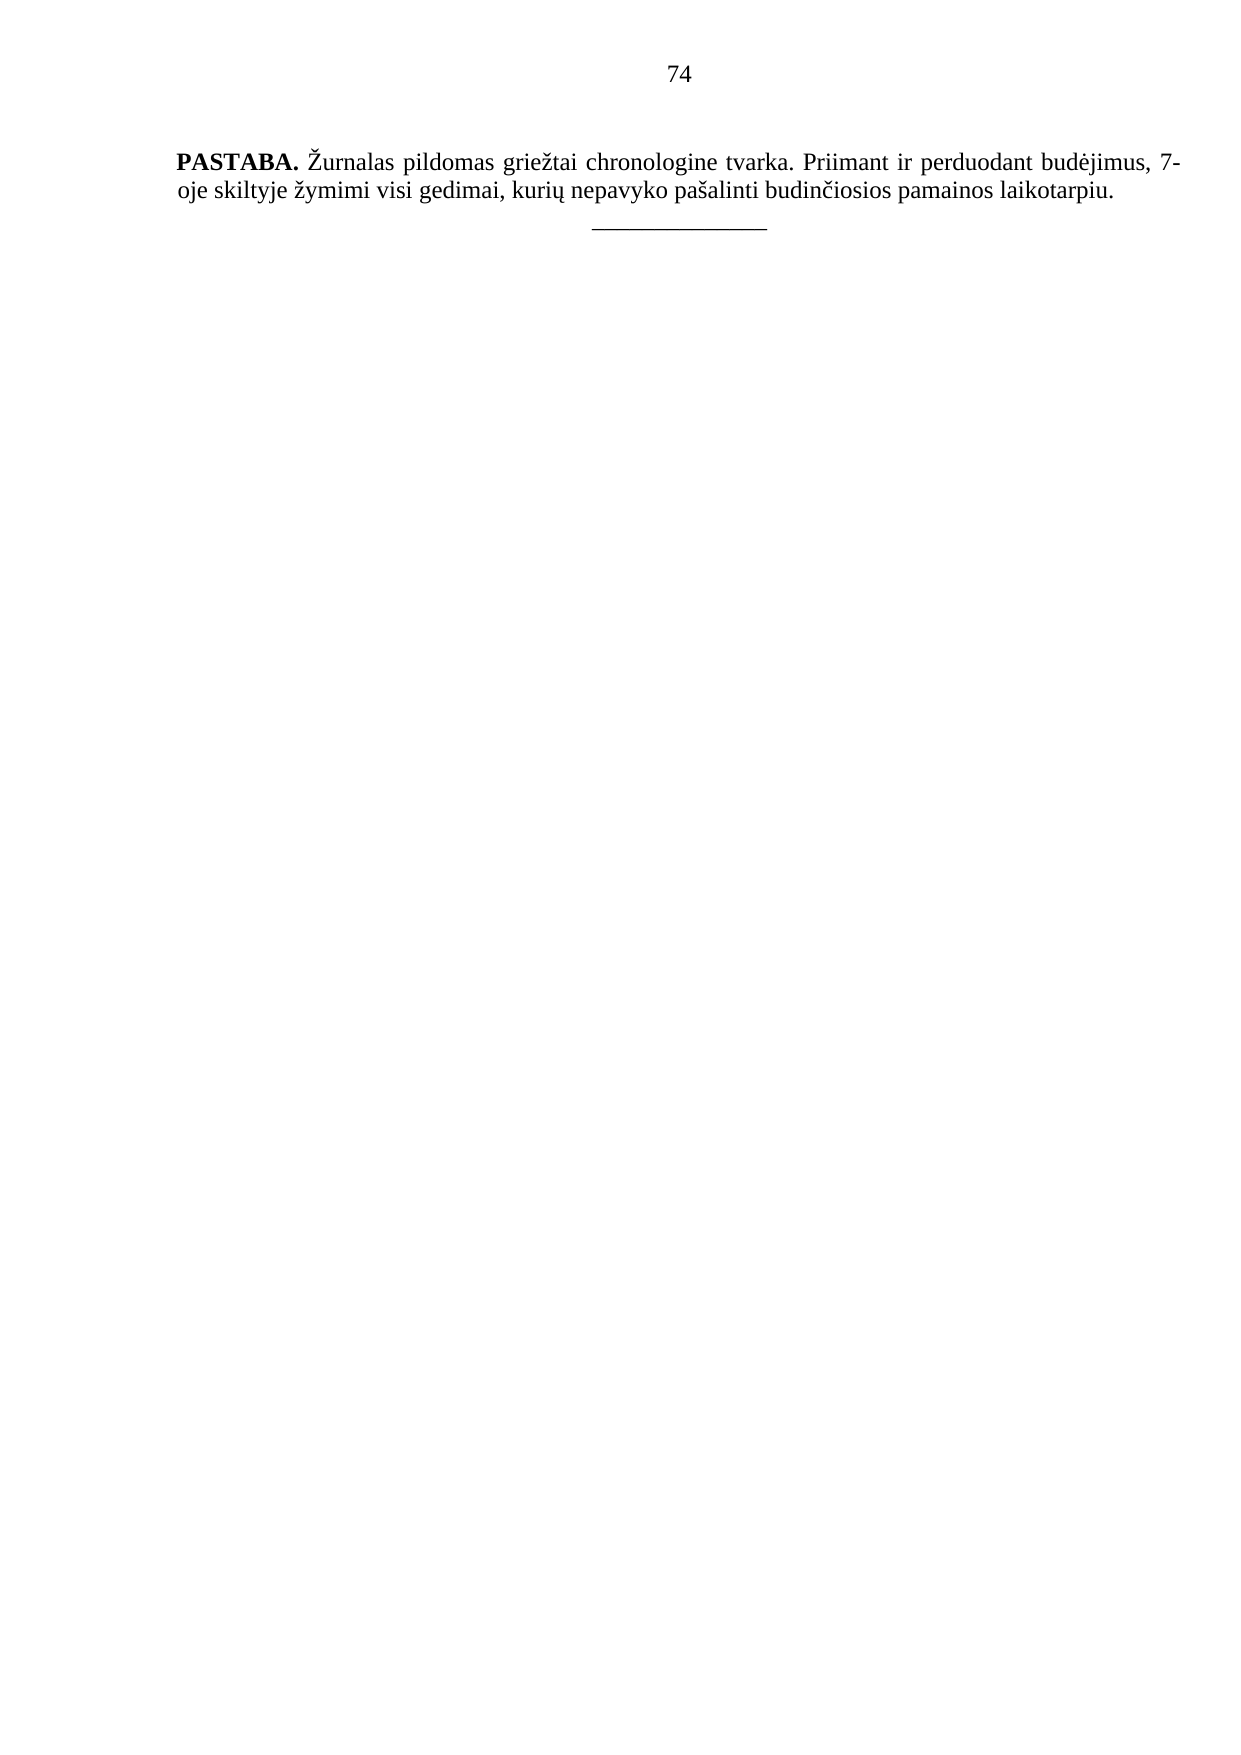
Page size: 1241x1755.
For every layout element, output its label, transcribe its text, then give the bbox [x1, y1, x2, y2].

text ______________ [177, 204, 1181, 233]
text PASTABA. Žurnalas pildomas griežtai chronologine tvarka. Priimant ir perduodant budėjimus, 7-oje skiltyje žymimi visi gedimai, kurių nepavyko pašalinti budinčiosios pamainos laikotarpiu. [176, 147, 1181, 204]
